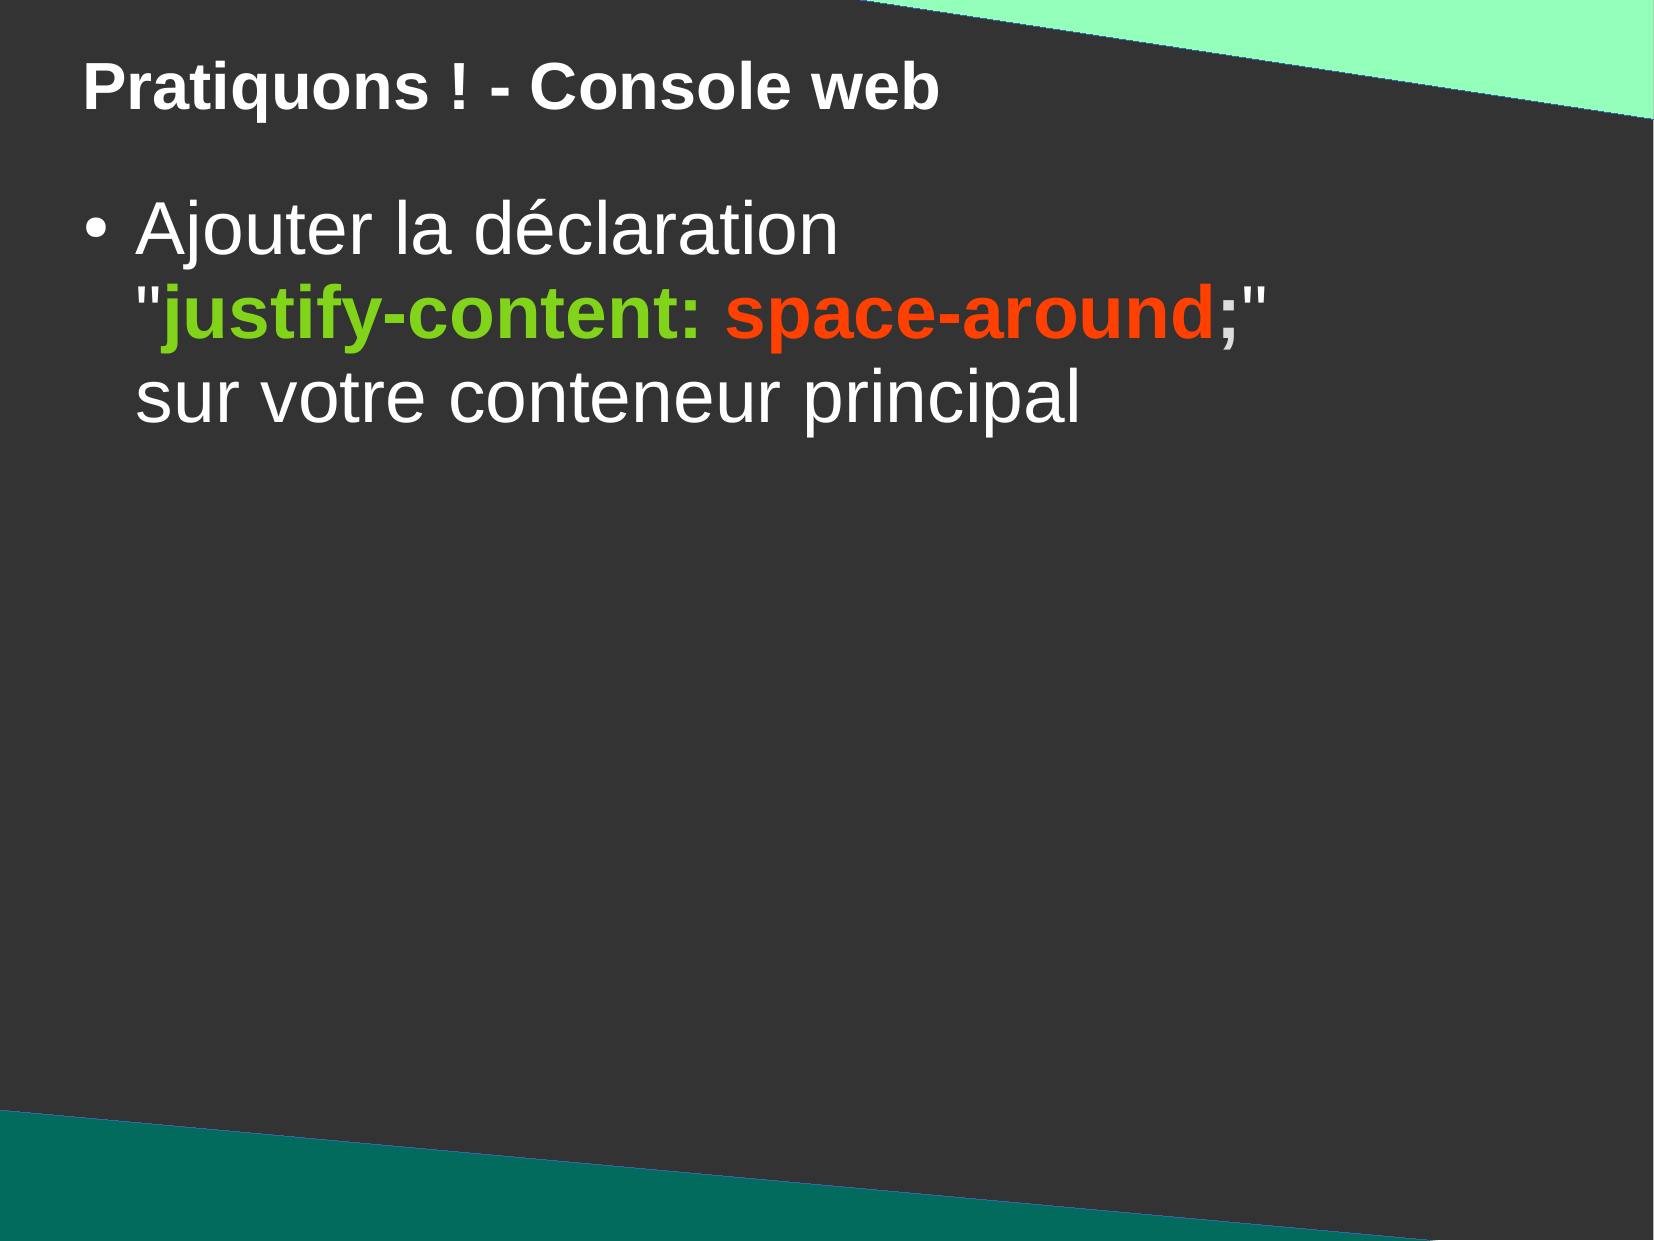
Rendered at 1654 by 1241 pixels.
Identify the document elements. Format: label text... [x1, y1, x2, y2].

text_box [860, 0, 1654, 120]
list Ajouter la déclaration "justify-content: space-around;" sur votre conteneur principal [64, 186, 1619, 518]
title Pratiquons ! - Console web [82, 49, 1630, 142]
